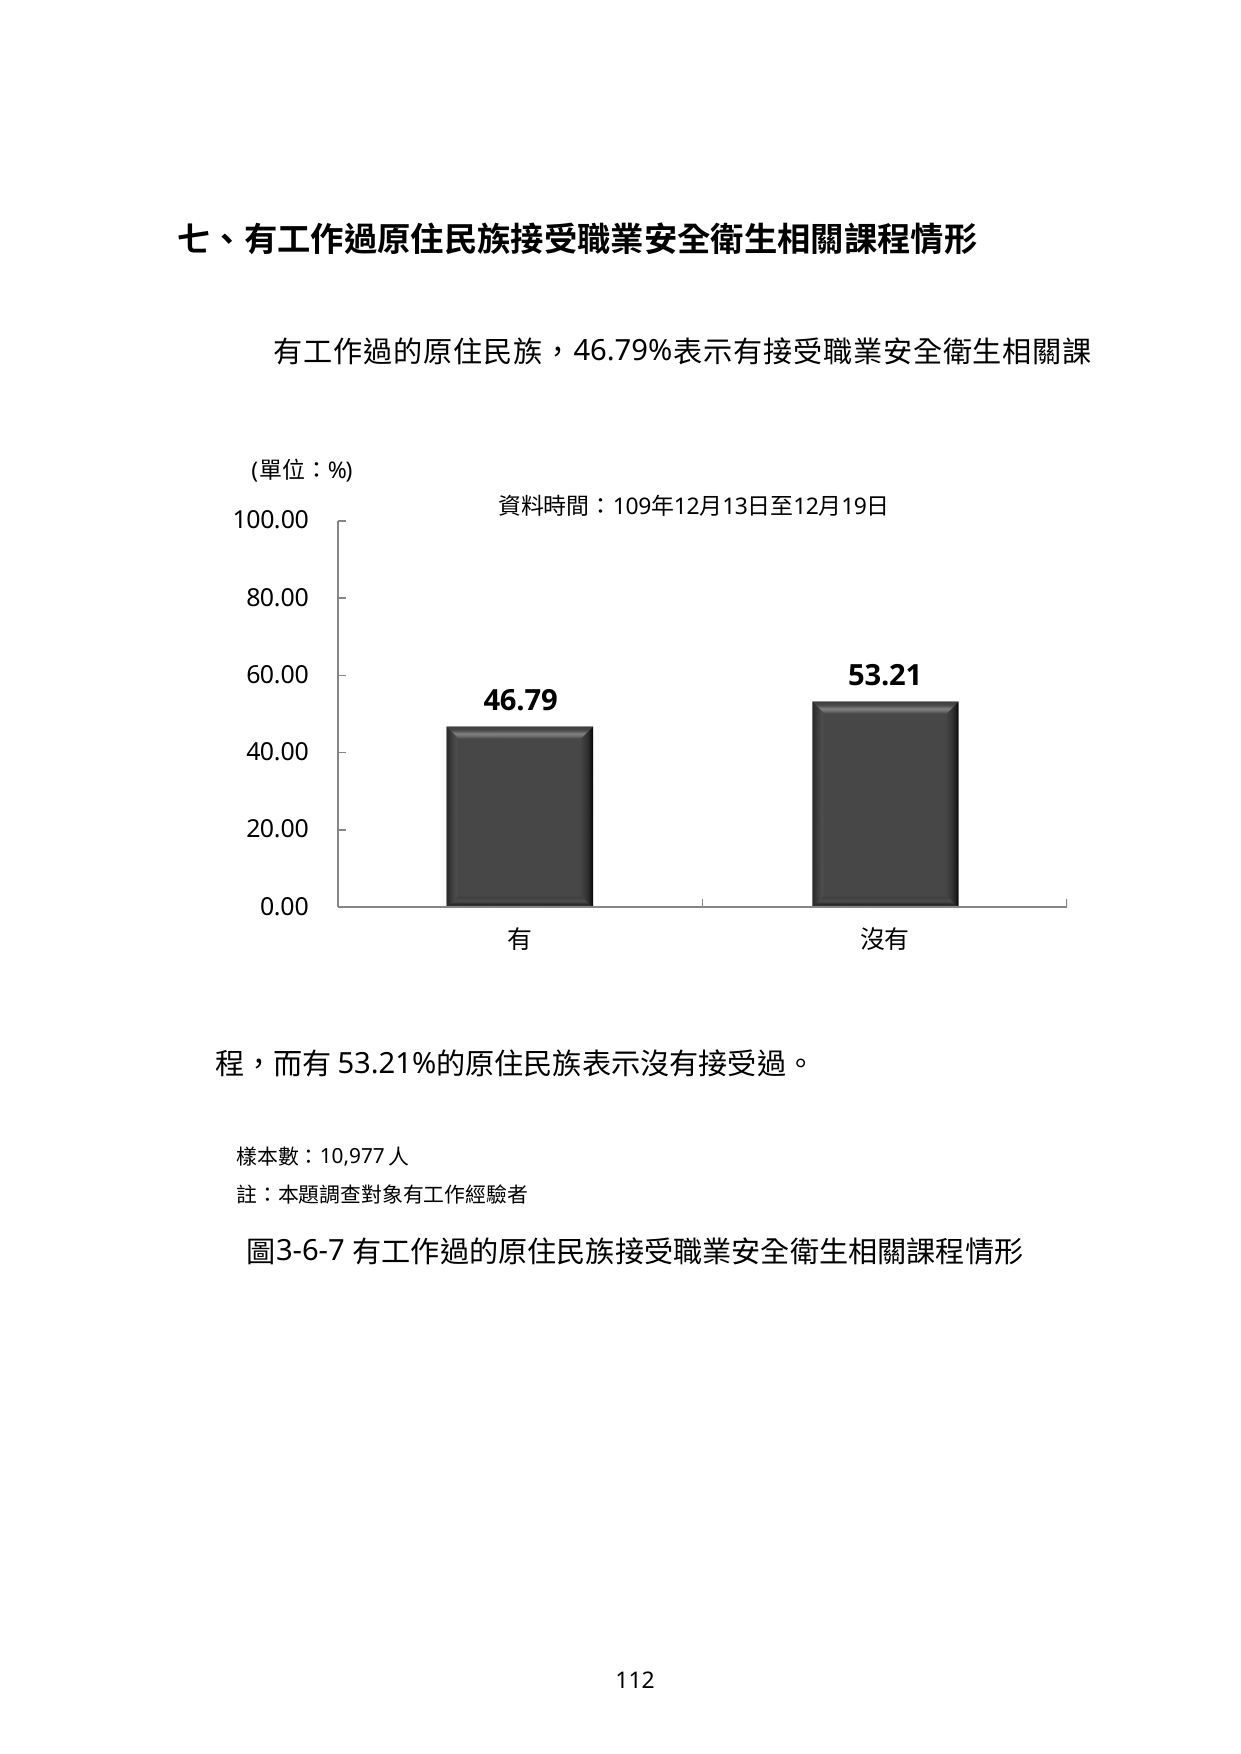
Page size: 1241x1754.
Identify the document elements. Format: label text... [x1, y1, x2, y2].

text 七、有工作過原住民族接受職業安全衛生相關課程情形 [177, 193, 1092, 268]
text 有工作過的原住民族，46.79%表示有接受職業安全衛生相關課程，而有53.21%的原住民族表示沒有接受過。 [215, 306, 1092, 1093]
text 樣本數：10,977人 [236, 1131, 1092, 1168]
list 有工作過的原住民族接受職業安全衛生相關課程情形 [177, 1206, 1092, 1281]
text 註：本題調查對象有工作經驗者 [236, 1168, 1092, 1206]
